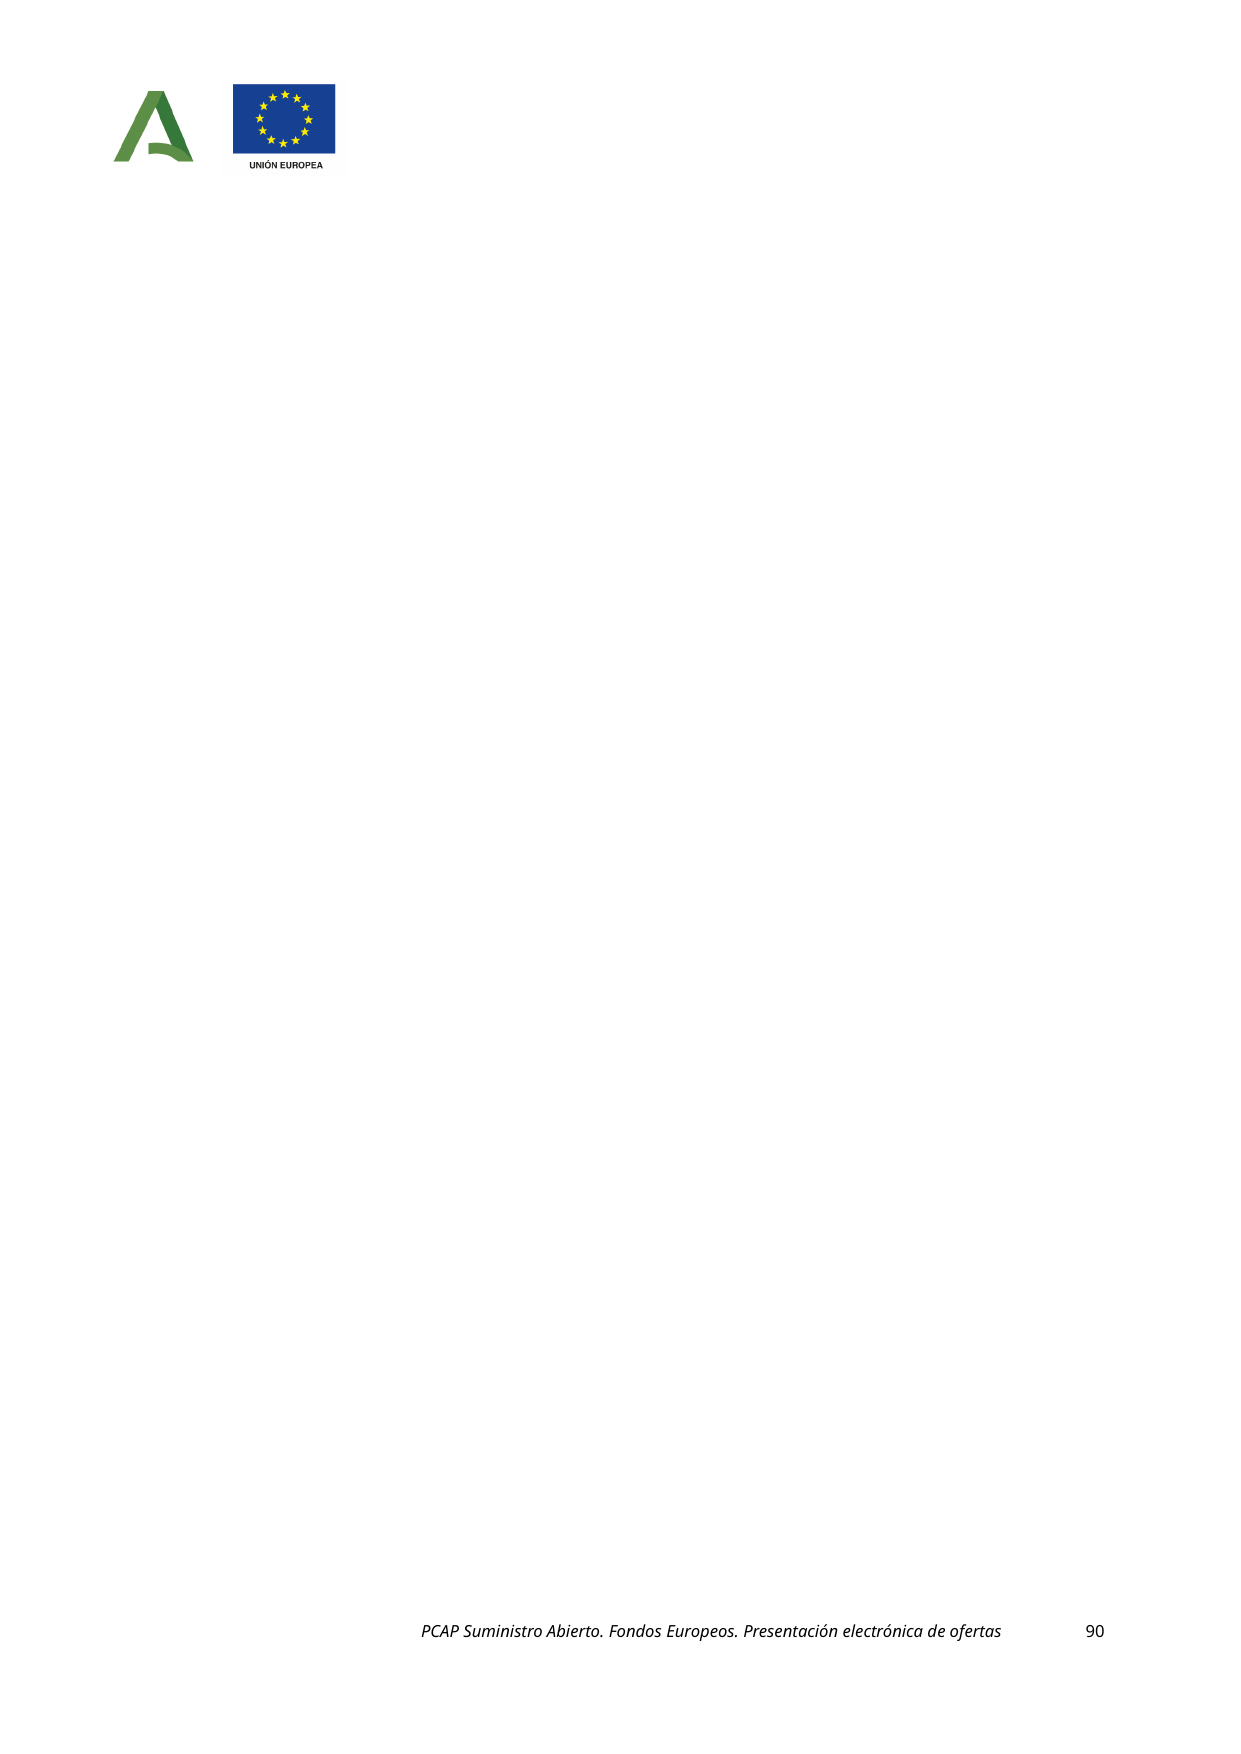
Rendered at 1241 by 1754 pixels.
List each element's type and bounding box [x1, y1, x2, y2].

picture [221, 78, 347, 176]
picture [109, 86, 198, 166]
